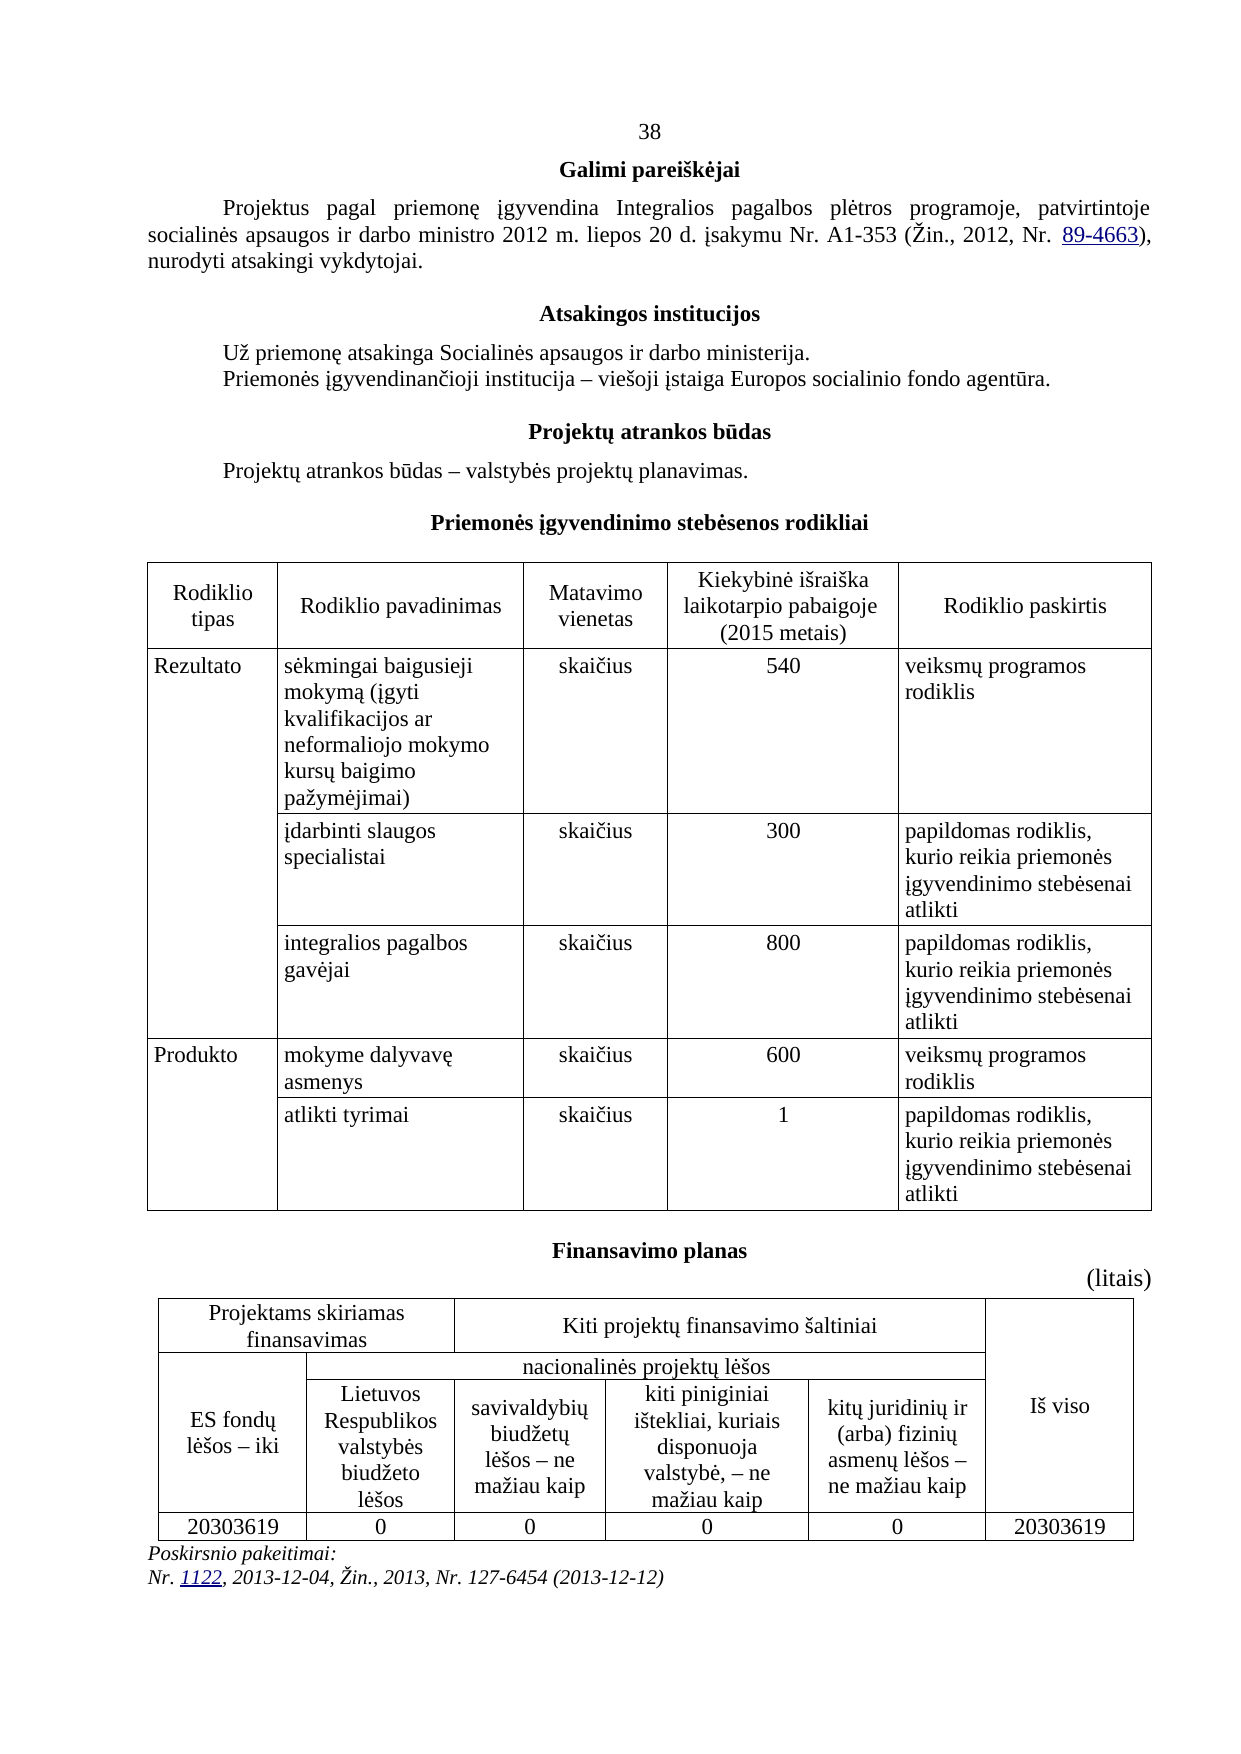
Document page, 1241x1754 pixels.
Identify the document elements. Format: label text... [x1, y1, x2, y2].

table_cell savivaldybių biudžetų lėšos – ne mažiau kaip [455, 1380, 605, 1512]
table_cell nacionalinės projektų lėšos [307, 1353, 985, 1379]
table_cell 20303619 [159, 1513, 306, 1539]
table_cell 20303619 [986, 1513, 1133, 1539]
table_cell papildomas rodiklis, kurio reikia priemonės įgyvendinimo stebėsenai atlikti [899, 1098, 1151, 1209]
text Priemonės įgyvendinimo stebėsenos rodikliai [148, 509, 1152, 536]
table_header Rodiklio tipas [148, 563, 277, 648]
table_cell mokyme dalyvavę asmenys [278, 1039, 523, 1097]
table_cell Rezultato [148, 649, 277, 1038]
table_cell skaičius [524, 1039, 667, 1097]
text Galimi pareiškėjai [148, 156, 1152, 182]
table_cell 540 [668, 649, 898, 813]
table_cell skaičius [524, 814, 667, 925]
text Projektų atrankos būdas – valstybės projektų planavimas. [148, 457, 1152, 483]
table_cell 600 [668, 1039, 898, 1097]
table_cell veiksmų programos rodiklis [899, 1039, 1151, 1097]
table_header Rodiklio paskirtis [899, 563, 1151, 648]
table_cell 0 [809, 1513, 985, 1539]
table_cell integralios pagalbos gavėjai [278, 926, 523, 1038]
table_cell papildomas rodiklis, kurio reikia priemonės įgyvendinimo stebėsenai atlikti [899, 814, 1151, 925]
table_cell atlikti tyrimai [278, 1098, 523, 1209]
table_cell kitų juridinių ir (arba) fizinių asmenų lėšos – ne mažiau kaip [809, 1380, 985, 1512]
table_header Rodiklio pavadinimas [278, 563, 523, 648]
text Projektų atrankos būdas [148, 418, 1152, 444]
text Atsakingos institucijos [148, 300, 1152, 326]
table_header Iš viso [986, 1299, 1133, 1512]
table_cell 0 [307, 1513, 454, 1539]
table_cell skaičius [524, 926, 667, 1038]
table_cell 300 [668, 814, 898, 925]
table_cell papildomas rodiklis, kurio reikia priemonės įgyvendinimo stebėsenai atlikti [899, 926, 1151, 1038]
table_cell ES fondų lėšos – iki [159, 1353, 306, 1512]
table_cell sėkmingai baigusieji mokymą (įgyti kvalifikacijos ar neformaliojo mokymo kursų baigimo pažymėjimai) [278, 649, 523, 813]
table_cell skaičius [524, 1098, 667, 1209]
table_header Kiekybinė išraiška laikotarpio pabaigoje (2015 metais) [668, 563, 898, 648]
table_cell 0 [455, 1513, 605, 1539]
table_cell 0 [606, 1513, 808, 1539]
table_cell veiksmų programos rodiklis [899, 649, 1151, 813]
table_header Kiti projektų finansavimo šaltiniai [455, 1299, 985, 1352]
table_cell kiti piniginiai ištekliai, kuriais disponuoja valstybė, – ne mažiau kaip [606, 1380, 808, 1512]
text Projektus pagal priemonę įgyvendina Integralios pagalbos plėtros programoje, patvirtintoje socialinės apsaugos ir darbo ministro 2012 m. liepos 20 d. įsakymu Nr. A1-353 (Žin., 2012, Nr. 89-4663), nurodyti atsakingi vykdytojai. [148, 194, 1152, 273]
table_cell Lietuvos Respublikos valstybės biudžeto lėšos [307, 1380, 454, 1512]
text Už priemonę atsakinga Socialinės apsaugos ir darbo ministerija. [148, 339, 1152, 365]
table_cell 1 [668, 1098, 898, 1209]
table_cell 800 [668, 926, 898, 1038]
table_cell Produkto [148, 1039, 277, 1209]
text (litais) [148, 1263, 1152, 1292]
table_cell įdarbinti slaugos specialistai [278, 814, 523, 925]
text Poskirsnio pakeitimai: [148, 1541, 1152, 1565]
text Nr. 1122, 2013-12-04, Žin., 2013, Nr. 127-6454 (2013-12-12) [148, 1565, 1152, 1589]
text Finansavimo planas [148, 1237, 1152, 1263]
table_header Projektams skiriamas finansavimas [159, 1299, 454, 1352]
table_header Matavimo vienetas [524, 563, 667, 648]
table_cell skaičius [524, 649, 667, 813]
text Priemonės įgyvendinančioji institucija – viešoji įstaiga Europos socialinio fondo agentūra. [148, 365, 1152, 391]
